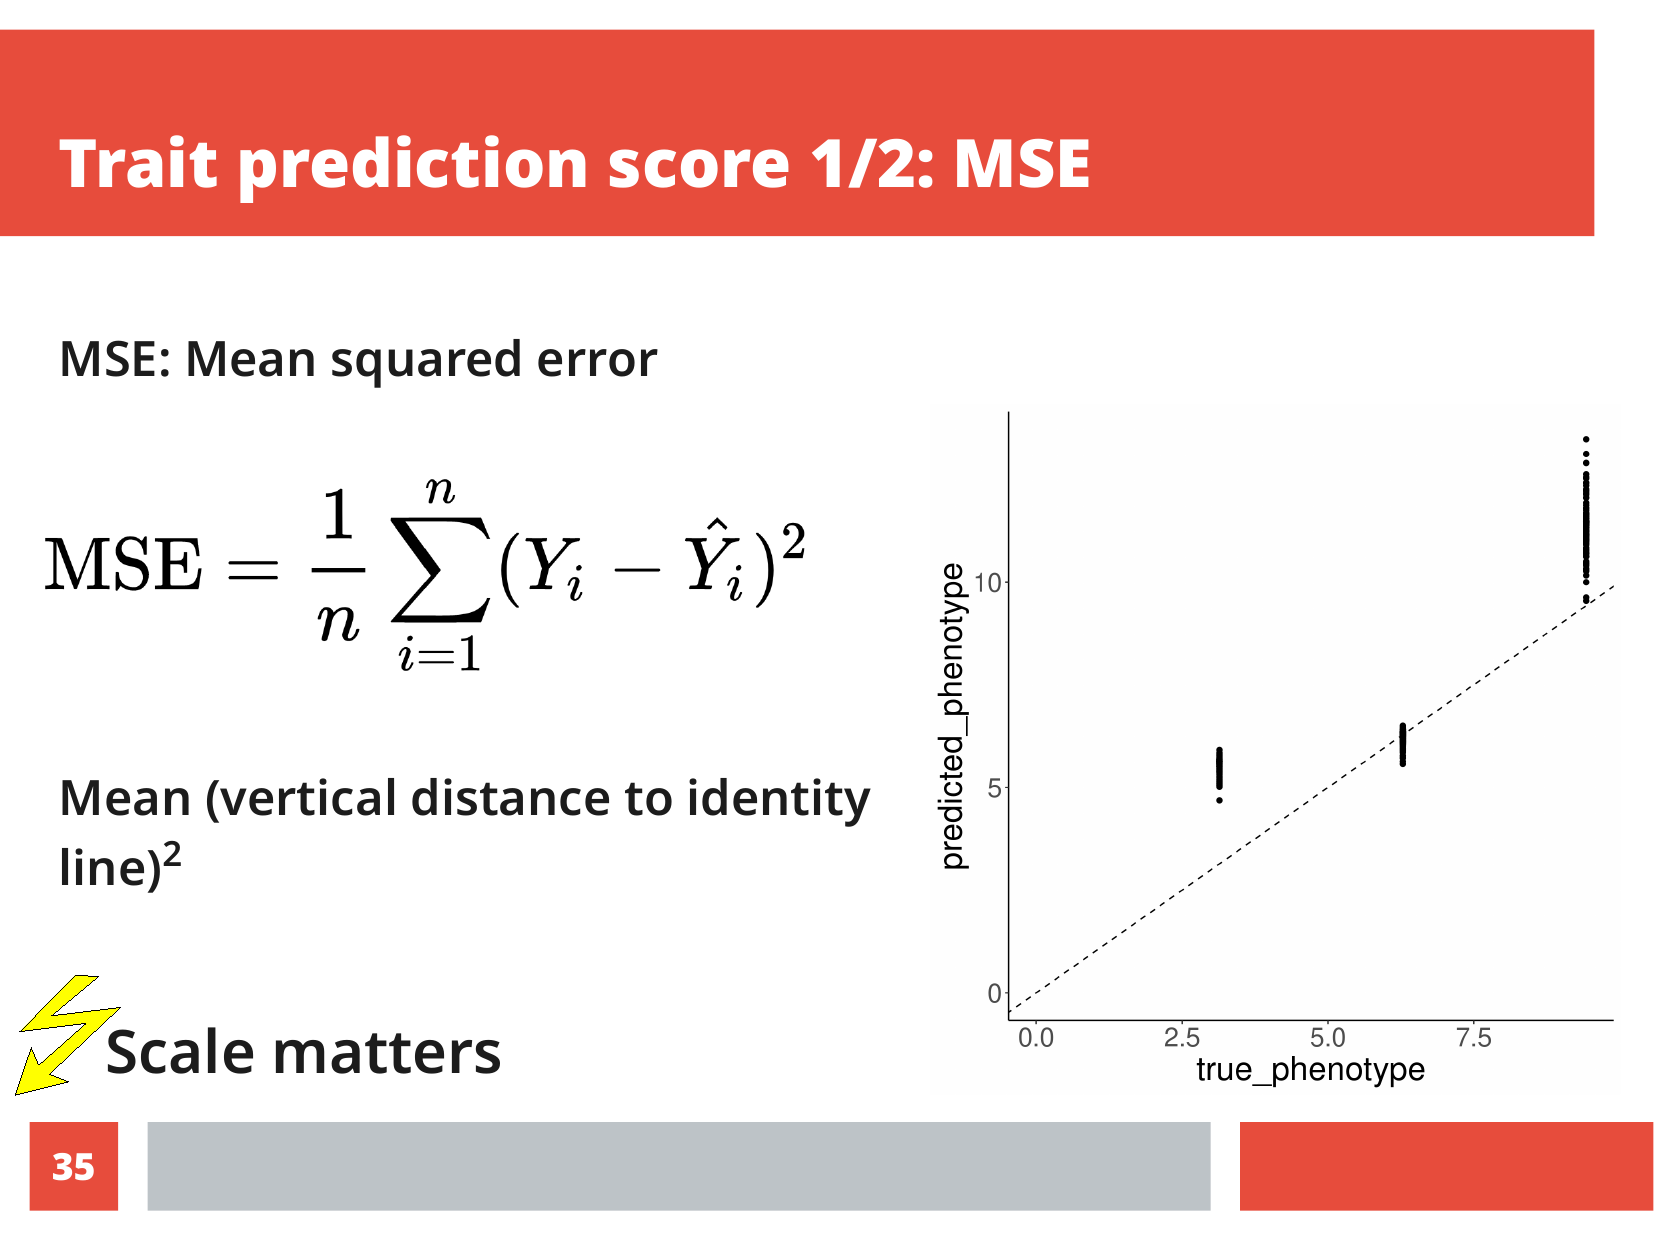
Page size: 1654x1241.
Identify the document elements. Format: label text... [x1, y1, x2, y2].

text_box [15, 1047, 59, 1096]
picture [45, 479, 805, 671]
title Trait prediction score 1/2: MSE [59, 59, 1595, 207]
list MSE: Mean squared error Mean (vertical distance to identity line)2 Scale matters [59, 324, 886, 1093]
text_box [19, 991, 59, 1032]
picture [930, 404, 1621, 1096]
